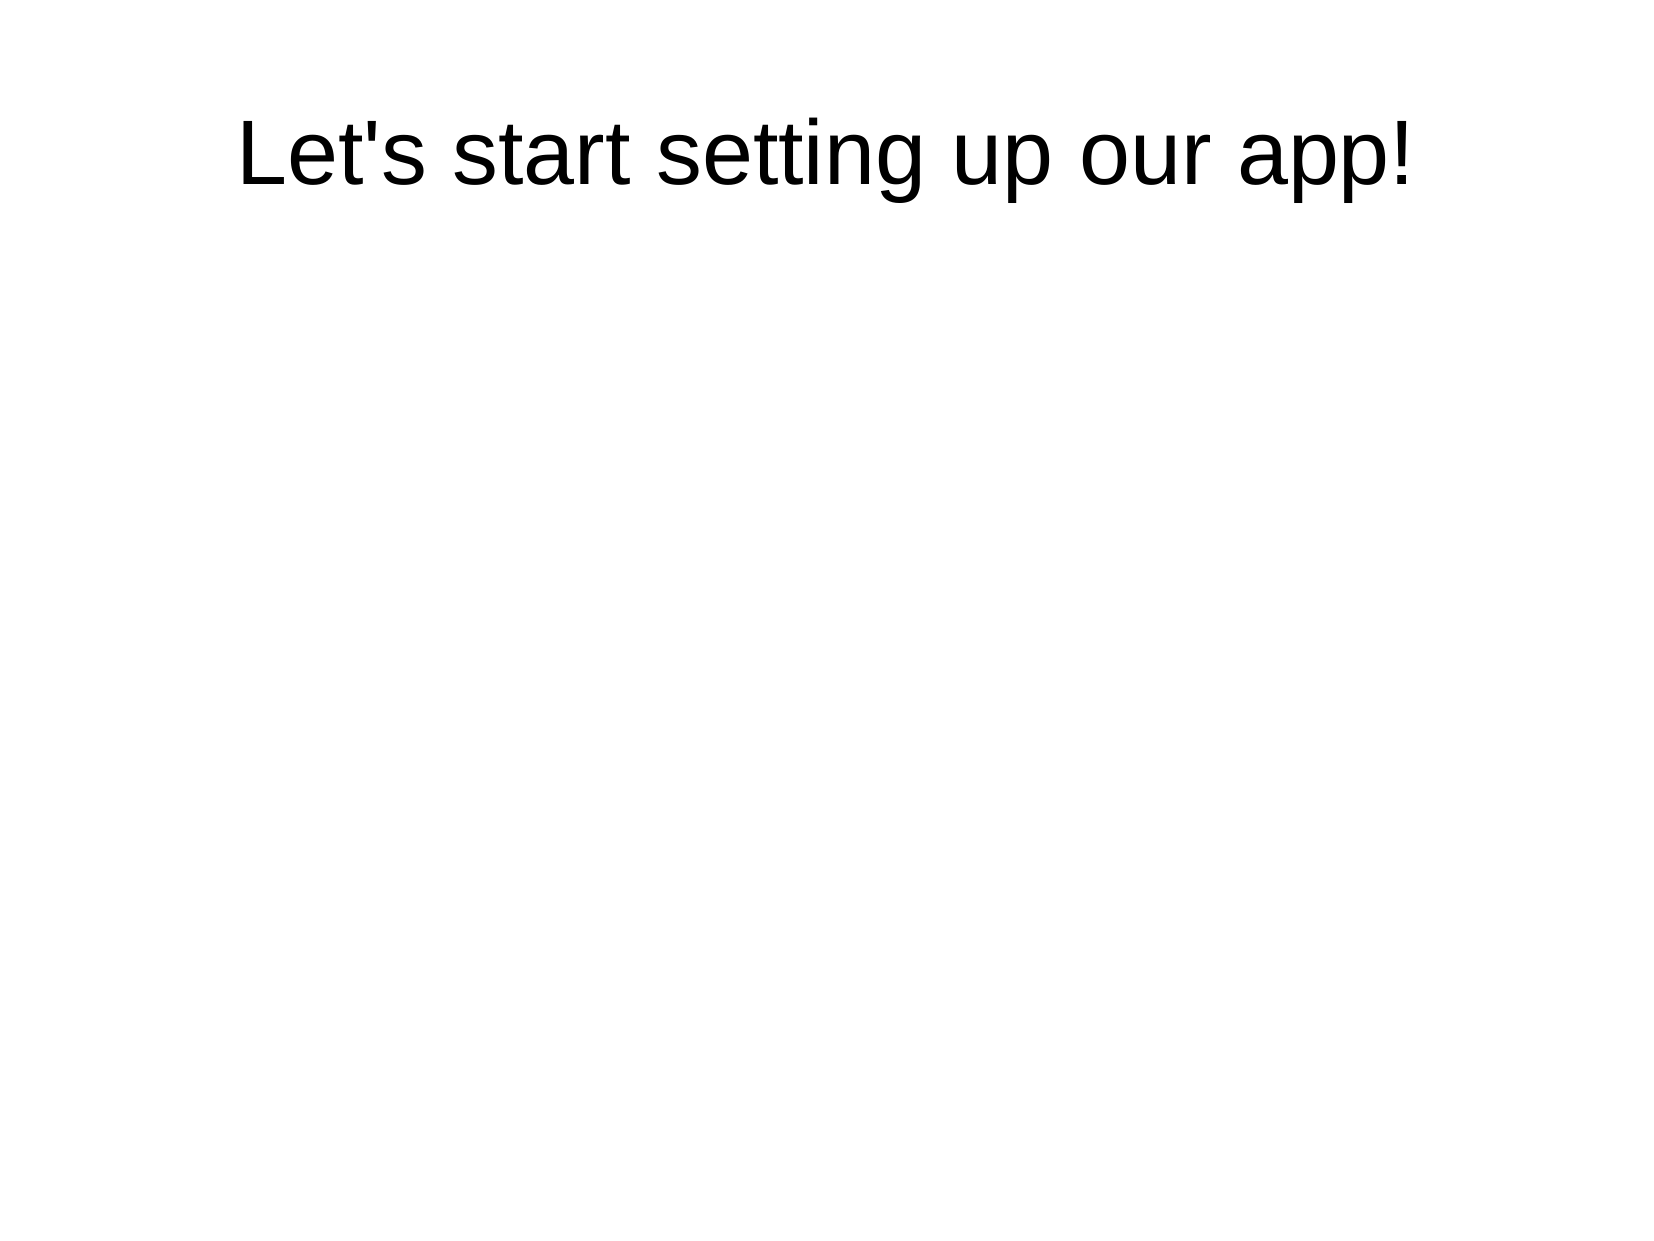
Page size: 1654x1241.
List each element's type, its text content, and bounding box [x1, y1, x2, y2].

title Let's start setting up our app! [82, 49, 1571, 257]
